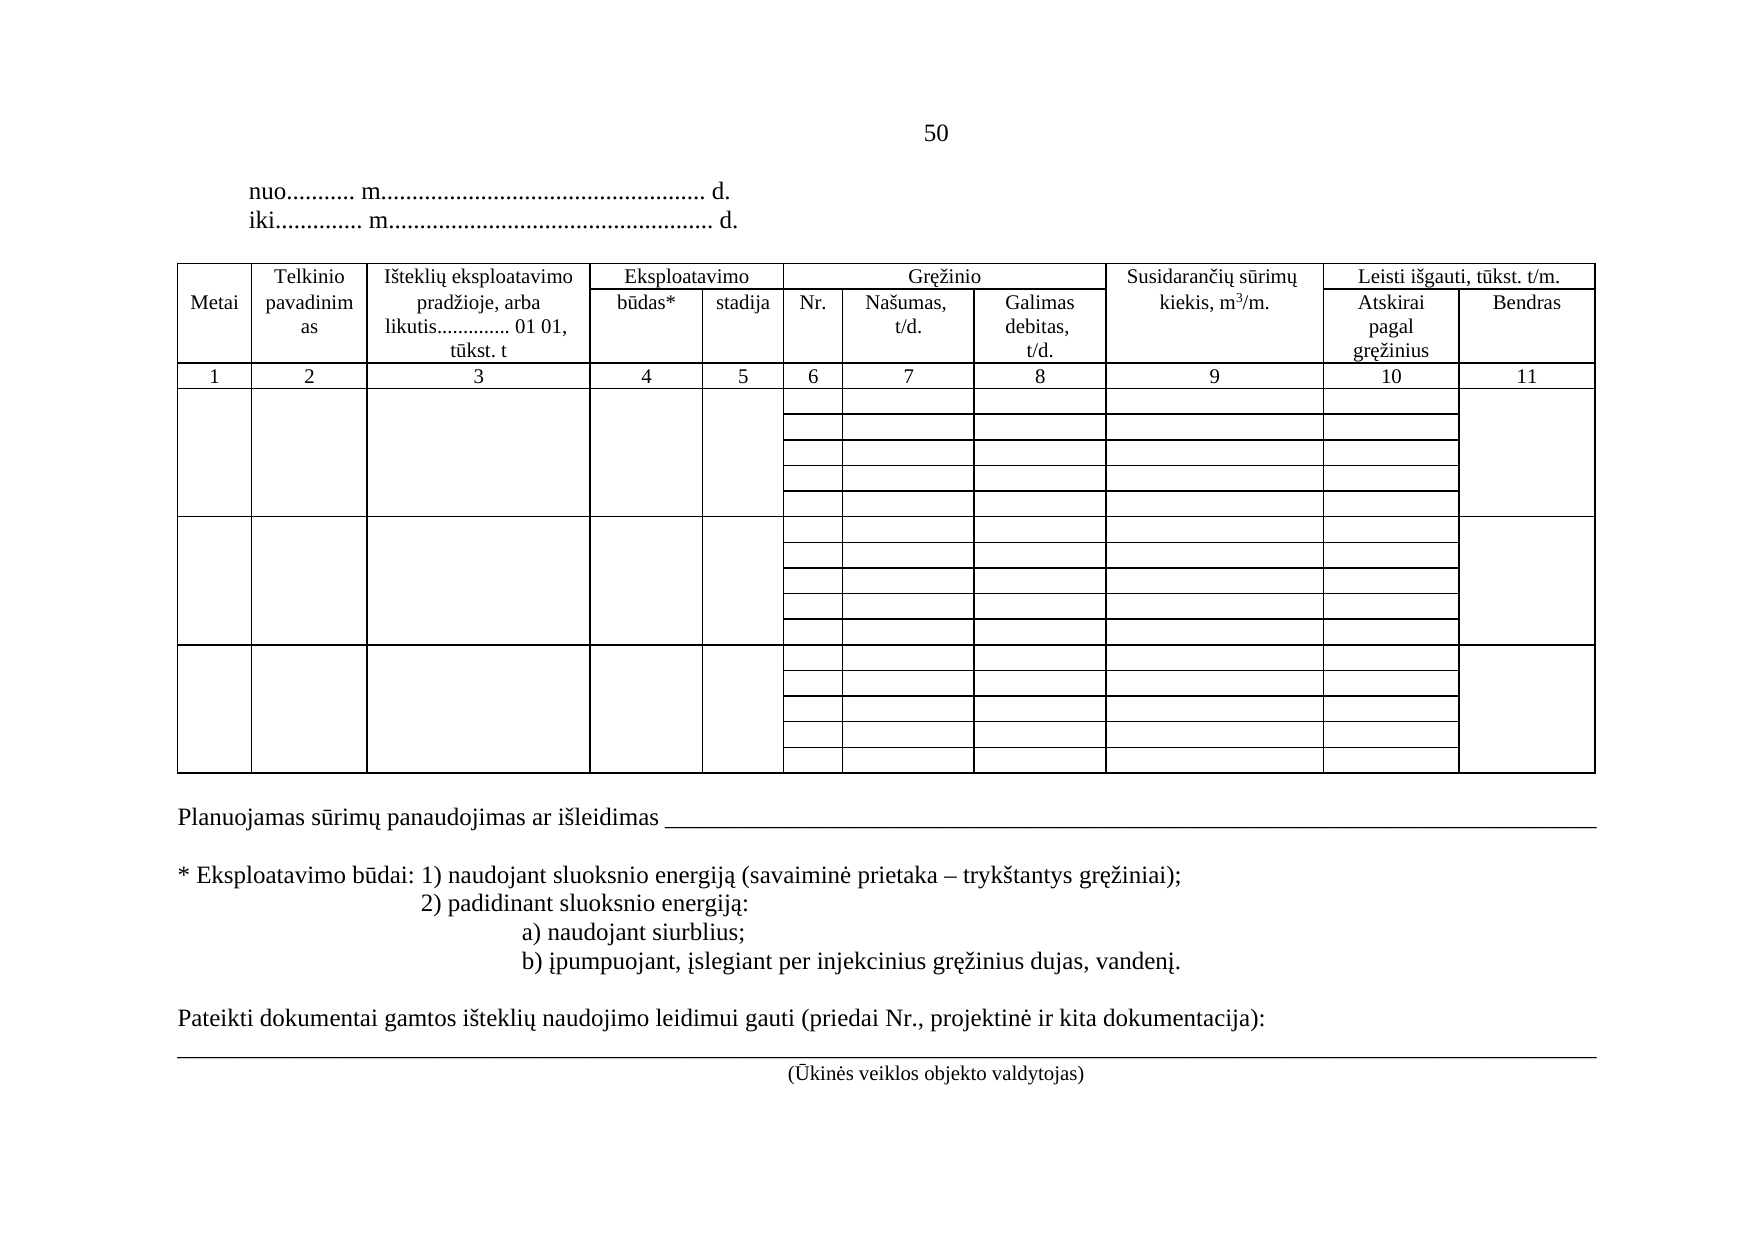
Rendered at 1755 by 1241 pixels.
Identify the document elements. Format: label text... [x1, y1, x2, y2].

table_cell [591, 517, 702, 541]
table_cell [178, 541, 251, 567]
table_cell [1324, 671, 1458, 695]
table_cell [784, 415, 842, 439]
table_cell [1324, 722, 1458, 746]
table_cell [703, 670, 783, 695]
table_cell [1460, 439, 1594, 464]
table_header Gręžinio [784, 264, 1105, 288]
table_cell [703, 517, 783, 541]
table_cell [784, 569, 842, 593]
table_cell [1460, 465, 1594, 490]
table_cell [1460, 517, 1594, 541]
table_cell [1107, 517, 1323, 541]
table_cell [703, 567, 783, 593]
text nuo........... m.................................................... d. [177, 176, 1695, 205]
table_cell [252, 670, 366, 695]
table_cell [843, 671, 973, 695]
table_cell [703, 721, 783, 746]
table_cell [178, 465, 251, 490]
table_cell [1107, 646, 1323, 669]
table_cell [591, 695, 702, 721]
table_cell Našumas, t/d. [843, 290, 973, 362]
table_cell [784, 748, 842, 772]
table_cell [703, 389, 783, 413]
table_cell [368, 490, 589, 516]
table_cell [252, 541, 366, 567]
table_cell [843, 569, 973, 593]
table_cell [1324, 415, 1458, 439]
table_cell [368, 439, 589, 464]
table_cell 7 [843, 364, 973, 388]
table_cell Metai [178, 288, 251, 362]
table_cell 2 [252, 364, 366, 388]
table_cell [1324, 492, 1458, 516]
text a) naudojant siurblius; [177, 917, 1695, 946]
table_cell [843, 722, 973, 746]
table_cell [843, 594, 973, 618]
table_cell [975, 748, 1105, 772]
table_cell [975, 441, 1105, 464]
table_cell [252, 721, 366, 746]
table_cell [252, 465, 366, 490]
table_cell [975, 594, 1105, 618]
table_cell [252, 413, 366, 439]
table_cell [975, 722, 1105, 746]
table_cell [975, 466, 1105, 490]
table_cell [368, 695, 589, 721]
table_cell [178, 646, 251, 669]
table_cell [703, 646, 783, 669]
table_cell [252, 490, 366, 516]
table_cell [975, 646, 1105, 669]
text iki.............. m.................................................... d. [177, 205, 1695, 234]
table_cell [1324, 620, 1458, 644]
table_cell pavadinimas [252, 288, 366, 362]
table_cell [784, 441, 842, 464]
table_cell kiekis, m3/m. [1107, 288, 1323, 362]
table_cell [975, 671, 1105, 695]
table_cell [1324, 517, 1458, 541]
table_cell [975, 543, 1105, 567]
table_cell [591, 413, 702, 439]
table_cell [252, 618, 366, 644]
table_cell [843, 389, 973, 413]
table_cell [1107, 620, 1323, 644]
table_cell [368, 670, 589, 695]
table_cell [252, 517, 366, 541]
table_cell 11 [1460, 364, 1594, 388]
table_cell [591, 646, 702, 669]
table_cell [178, 567, 251, 593]
table_cell [784, 492, 842, 516]
table_cell [975, 389, 1105, 413]
table_header Susidarančių sūrimų [1107, 264, 1323, 288]
table_cell [1460, 721, 1594, 746]
table_cell [843, 415, 973, 439]
table_cell [1107, 415, 1323, 439]
table_cell [252, 439, 366, 464]
table_cell [252, 695, 366, 721]
table_cell [975, 697, 1105, 721]
table_cell [703, 618, 783, 644]
table_cell [975, 492, 1105, 516]
table_cell [368, 593, 589, 618]
table_cell [784, 466, 842, 490]
table_cell [1107, 697, 1323, 721]
table_cell Nr. [784, 290, 842, 362]
table_cell Galimas debitas, t/d. [975, 290, 1105, 362]
table_cell [1107, 671, 1323, 695]
table_cell [591, 439, 702, 464]
table_cell [784, 620, 842, 644]
table_cell [591, 746, 702, 772]
table_cell [368, 517, 589, 541]
table_cell [368, 413, 589, 439]
table_cell [784, 697, 842, 721]
table_cell [1107, 441, 1323, 464]
table_cell [1107, 466, 1323, 490]
table_cell [703, 541, 783, 567]
table_header Išteklių eksploatavimo [368, 264, 589, 288]
table_cell [178, 670, 251, 695]
table_cell būdas* [591, 290, 702, 362]
table_cell [843, 543, 973, 567]
table_cell [1324, 466, 1458, 490]
table_cell [843, 748, 973, 772]
table_cell [1107, 543, 1323, 567]
table_cell [975, 620, 1105, 644]
table_cell [703, 695, 783, 721]
table_cell [1324, 646, 1458, 669]
text Pateikti dokumentai gamtos išteklių naudojimo leidimui gauti (priedai Nr., projektinė ir kita dokumentacija): [177, 1003, 1695, 1032]
table_cell [1324, 441, 1458, 464]
table_cell [703, 465, 783, 490]
table_cell [1460, 746, 1594, 772]
table_cell [178, 618, 251, 644]
table_cell 3 [368, 364, 589, 388]
table_cell [178, 721, 251, 746]
table_cell [591, 721, 702, 746]
table_cell 4 [591, 364, 702, 388]
table_cell [1107, 748, 1323, 772]
table_cell [591, 541, 702, 567]
table_cell [1324, 569, 1458, 593]
text 2) padidinant sluoksnio energiją: [177, 888, 1695, 917]
table_cell [843, 620, 973, 644]
table_cell [784, 517, 842, 541]
table_cell [1324, 697, 1458, 721]
table_cell [591, 670, 702, 695]
table_cell [784, 646, 842, 669]
table_cell [591, 618, 702, 644]
table_cell [368, 618, 589, 644]
table_cell [703, 439, 783, 464]
table_cell [843, 697, 973, 721]
table_header Telkinio [252, 264, 366, 288]
table_cell [368, 567, 589, 593]
table_cell [252, 646, 366, 669]
table_cell [1460, 593, 1594, 618]
table_cell [368, 646, 589, 669]
table_cell [178, 490, 251, 516]
table_header Leisti išgauti, tūkst. t/m. [1324, 264, 1594, 288]
table_cell [703, 490, 783, 516]
table_cell [843, 441, 973, 464]
table_cell [784, 543, 842, 567]
text * Eksploatavimo būdai: 1) naudojant sluoksnio energiją (savaiminė prietaka – trykštantys gręžiniai); [177, 860, 1695, 888]
table_cell [1460, 670, 1594, 695]
table_cell 6 [784, 364, 842, 388]
table_cell [178, 439, 251, 464]
table_header [178, 264, 251, 288]
table_cell [591, 567, 702, 593]
table_cell [252, 746, 366, 772]
table_cell [178, 593, 251, 618]
table_cell 5 [703, 364, 783, 388]
table_cell [1324, 543, 1458, 567]
table_cell [1460, 413, 1594, 439]
table_cell [368, 721, 589, 746]
table_cell Bendras [1460, 290, 1594, 362]
table_cell [843, 646, 973, 669]
table_header Eksploatavimo [591, 264, 783, 288]
table_cell [784, 594, 842, 618]
table_cell [1324, 389, 1458, 413]
table_cell [1460, 618, 1594, 644]
table_cell [1460, 646, 1594, 669]
table_cell [784, 722, 842, 746]
text b) įpumpuojant, įslegiant per injekcinius gręžinius dujas, vandenį. [177, 946, 1695, 975]
table_cell [843, 466, 973, 490]
table_cell [1107, 722, 1323, 746]
table_cell [178, 389, 251, 413]
table_cell [1107, 594, 1323, 618]
table_cell [178, 517, 251, 541]
table_cell pradžioje, arba likutis.............. 01 01, tūkst. t [368, 288, 589, 362]
text Planuojamas sūrimų panaudojimas ar išleidimas [177, 802, 1695, 831]
table_cell [1324, 594, 1458, 618]
table_cell 8 [975, 364, 1105, 388]
table_cell [252, 389, 366, 413]
table_cell Atskirai pagal gręžinius [1324, 290, 1458, 362]
table_cell [178, 695, 251, 721]
table_cell [843, 492, 973, 516]
table_cell [703, 413, 783, 439]
table_cell [1324, 748, 1458, 772]
table_cell [252, 567, 366, 593]
table_cell [843, 517, 973, 541]
table_cell [1107, 389, 1323, 413]
table_cell [178, 413, 251, 439]
table_cell [784, 671, 842, 695]
table_cell [591, 593, 702, 618]
table_cell [252, 593, 366, 618]
table_cell [703, 593, 783, 618]
table_cell [1460, 389, 1594, 413]
table_cell [368, 746, 589, 772]
table_cell [1460, 541, 1594, 567]
table_cell stadija [703, 290, 783, 362]
table_cell [784, 389, 842, 413]
table_cell [1460, 490, 1594, 516]
table_cell 9 [1107, 364, 1323, 388]
table_cell [368, 465, 589, 490]
table_cell [368, 389, 589, 413]
table_cell [1107, 492, 1323, 516]
table_cell [591, 389, 702, 413]
table_cell [1107, 569, 1323, 593]
table_cell [975, 415, 1105, 439]
text (Ūkinės veiklos objekto valdytojas) [177, 1061, 1695, 1085]
table_cell [368, 541, 589, 567]
table_cell [1460, 567, 1594, 593]
table_cell [591, 465, 702, 490]
table_cell [178, 746, 251, 772]
table_cell [591, 490, 702, 516]
table_cell [703, 746, 783, 772]
table_cell 10 [1324, 364, 1458, 388]
table_cell 1 [178, 364, 251, 388]
table_cell [975, 517, 1105, 541]
table_cell [1460, 695, 1594, 721]
table_cell [975, 569, 1105, 593]
